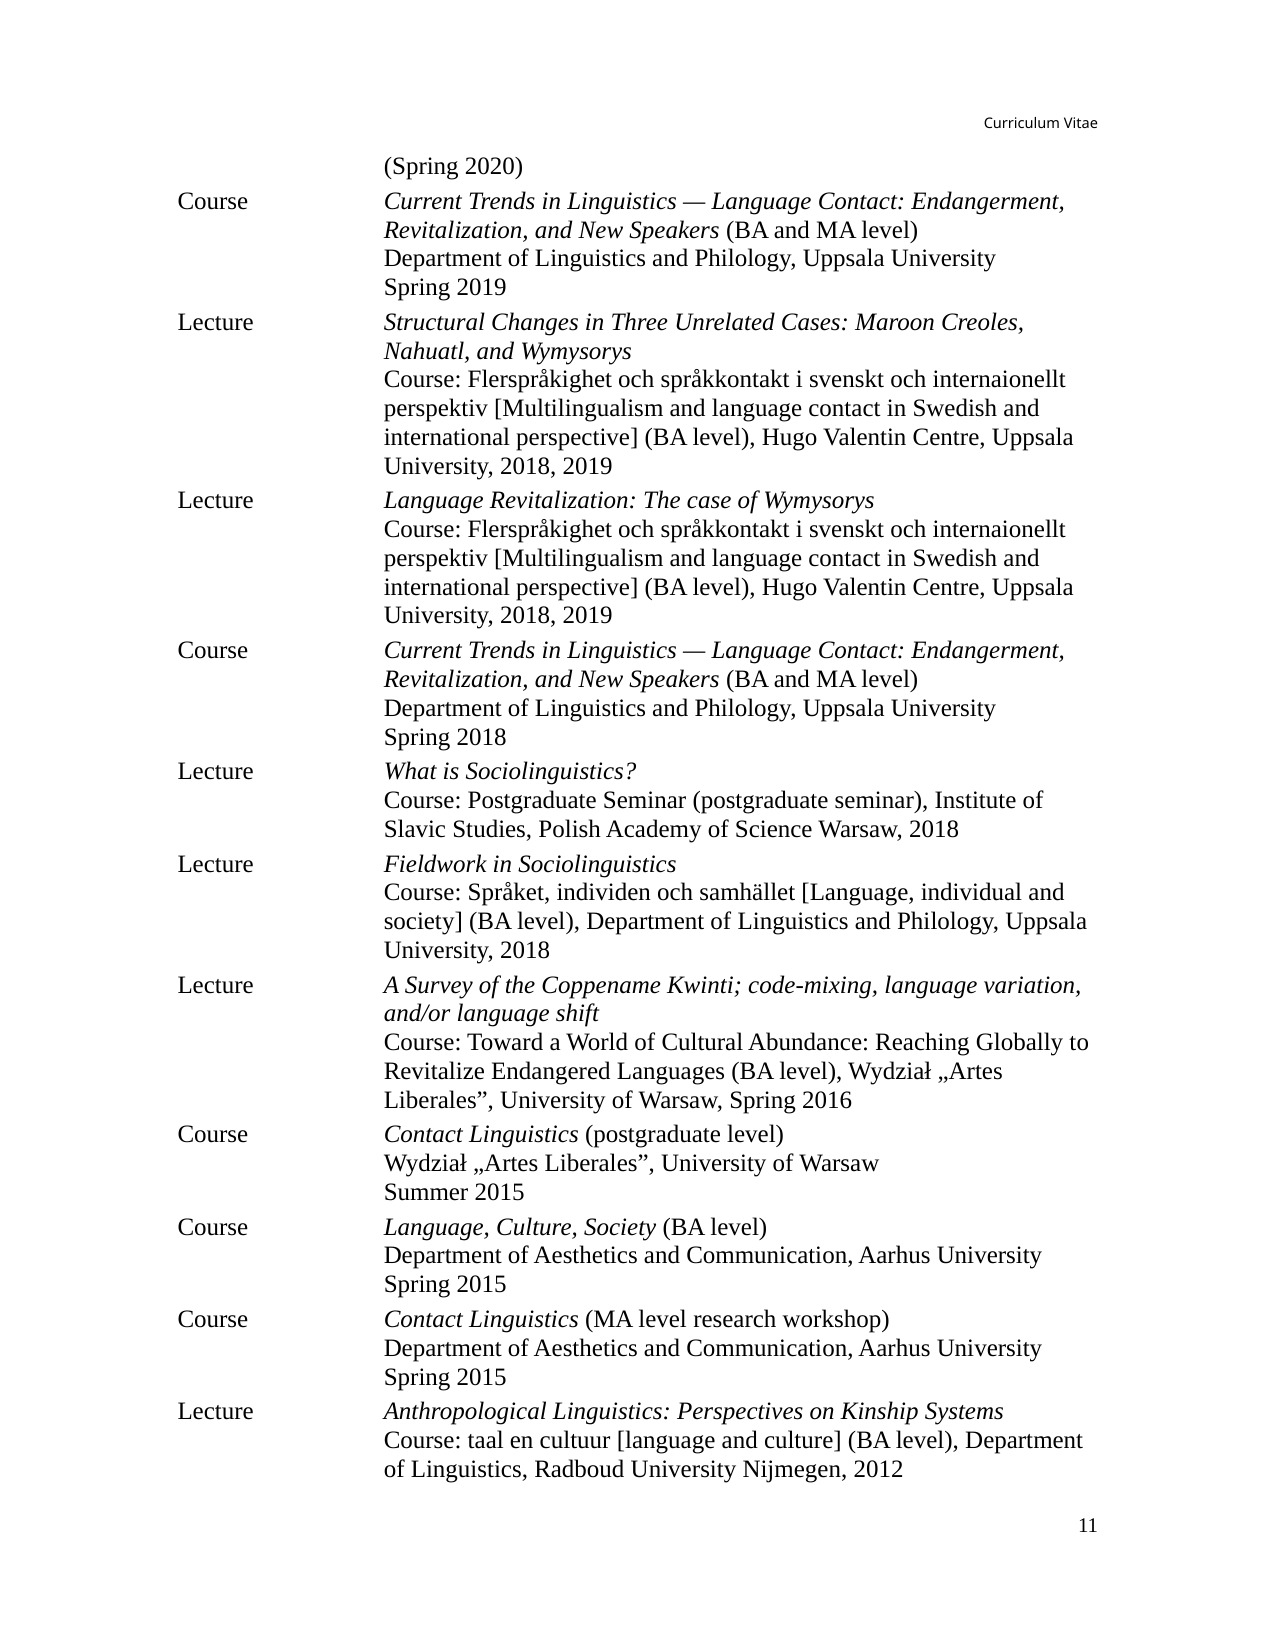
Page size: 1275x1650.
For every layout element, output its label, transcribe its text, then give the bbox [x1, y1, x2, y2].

text Course Current Trends in Linguistics — Language Contact: Endangerment, Revitalization, and New Speakers (BA and MA level) [177, 186, 1098, 243]
text Lecture Fieldwork in Sociolinguistics [177, 849, 1098, 877]
text Course: Flerspråkighet och språkkontakt i svenskt och internaionellt perspektiv [Multilingualism and language contact in Swedish and international perspective] (BA level), Hugo Valentin Centre, Uppsala University, 2018, 2019 [177, 364, 1098, 479]
text Course Contact Linguistics (postgraduate level) [177, 1119, 1098, 1148]
text Lecture What is Sociolinguistics? [177, 756, 1098, 785]
text Course: Toward a World of Cultural Abundance: Reaching Globally to Revitalize Endangered Languages (BA level), Wydział „Artes Liberales”, University of Warsaw, Spring 2016 [177, 1027, 1098, 1113]
text Department of Linguistics and Philology, Uppsala University [177, 243, 1098, 272]
text Course: Flerspråkighet och språkkontakt i svenskt och internaionellt perspektiv [Multilingualism and language contact in Swedish and international perspective] (BA level), Hugo Valentin Centre, Uppsala University, 2018, 2019 [177, 514, 1098, 629]
text Spring 2015 [177, 1269, 1098, 1298]
text Summer 2015 [177, 1177, 1098, 1206]
text Wydział „Artes Liberales”, University of Warsaw [177, 1148, 1098, 1177]
text (Spring 2020) [177, 151, 1098, 180]
text Course: taal en cultuur [language and culture] (BA level), Department of Linguistics, Radboud University Nijmegen, 2012 [177, 1425, 1098, 1483]
text Course: Språket, individen och samhället [Language, individual and society] (BA level), Department of Linguistics and Philology, Uppsala University, 2018 [177, 877, 1098, 964]
text Department of Aesthetics and Communication, Aarhus University [177, 1241, 1098, 1269]
text Spring 2018 [177, 722, 1098, 750]
text Lecture Anthropological Linguistics: Perspectives on Kinship Systems [177, 1396, 1098, 1425]
text Department of Linguistics and Philology, Uppsala University [177, 693, 1098, 722]
text Lecture Language Revitalization: The case of Wymysorys [177, 486, 1098, 514]
text Course Contact Linguistics (MA level research workshop) [177, 1304, 1098, 1333]
text Spring 2015 [177, 1362, 1098, 1390]
text Lecture A Survey of the Coppename Kwinti; code-mixing, language variation, and/or language shift [177, 970, 1098, 1027]
text Course: Postgraduate Seminar (postgraduate seminar), Institute of Slavic Studies, Polish Academy of Science Warsaw, 2018 [177, 785, 1098, 843]
text Course Language, Culture, Society (BA level) [177, 1212, 1098, 1241]
text Lecture Structural Changes in Three Unrelated Cases: Maroon Creoles, Nahuatl, and Wymysorys [177, 307, 1098, 364]
text Department of Aesthetics and Communication, Aarhus University [177, 1333, 1098, 1362]
text Spring 2019 [177, 272, 1098, 301]
text Course Current Trends in Linguistics — Language Contact: Endangerment, Revitalization, and New Speakers (BA and MA level) [177, 635, 1098, 693]
